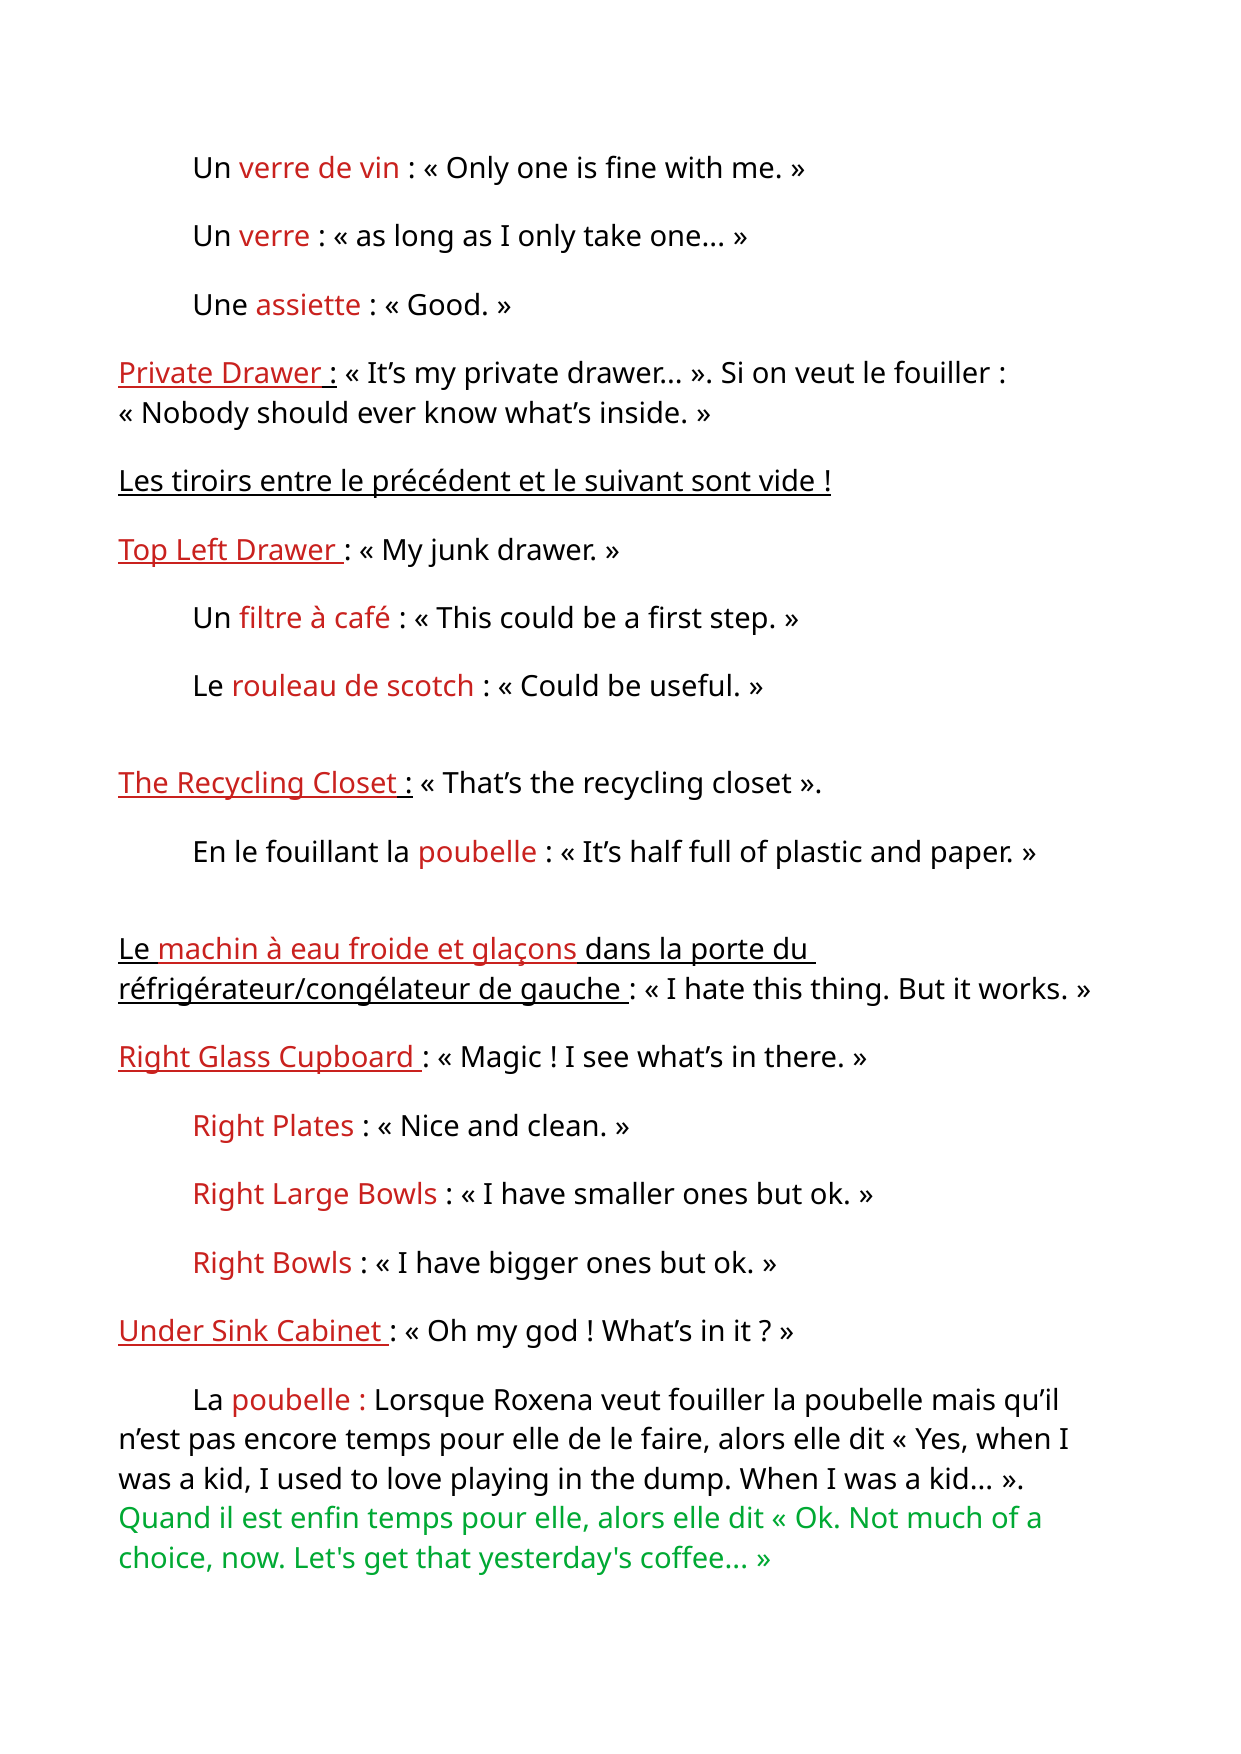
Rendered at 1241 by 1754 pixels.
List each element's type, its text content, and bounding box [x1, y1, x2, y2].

text Les tiroirs entre le précédent et le suivant sont vide ! [118, 460, 1122, 500]
text Un verre de vin : « Only one is fine with me. » [118, 147, 1122, 187]
text Right Large Bowls : « I have smaller ones but ok. » [118, 1173, 1122, 1213]
text Under Sink Cabinet : « Oh my god ! What’s in it ? » [118, 1310, 1122, 1350]
text The Recycling Closet : « That’s the recycling closet ». [118, 763, 1122, 802]
text Top Left Drawer : « My junk drawer. » [118, 529, 1122, 568]
text Right Plates : « Nice and clean. » [118, 1105, 1122, 1145]
text Une assiette : « Good. » [118, 284, 1122, 323]
text Le rouleau de scotch : « Could be useful. » [118, 666, 1122, 705]
text La poubelle : Lorsque Roxena veut fouiller la poubelle mais qu’il n’est pas encore temps pour elle de le faire, alors elle dit « Yes, when I was a kid, I used to love playing in the dump. When I was a kid... ». Quand il est enfin temps pour elle, alors elle dit « Ok. Not much of a choice, now. Let's get that yesterday's coffee... » [118, 1379, 1122, 1577]
text Right Bowls : « I have bigger ones but ok. » [118, 1242, 1122, 1282]
text Le machin à eau froide et glaçons dans la porte du réfrigérateur/congélateur de gauche : « I hate this thing. But it works. » [118, 928, 1122, 1008]
text Un verre : « as long as I only take one... » [118, 215, 1122, 255]
text Un filtre à café : « This could be a first step. » [118, 597, 1122, 637]
text Right Glass Cupboard : « Magic ! I see what’s in there. » [118, 1037, 1122, 1076]
text En le fouillant la poubelle : « It’s half full of plastic and paper. » [118, 831, 1122, 871]
text Private Drawer : « It’s my private drawer... ». Si on veut le fouiller : « Nobody should ever know what’s inside. » [118, 352, 1122, 432]
